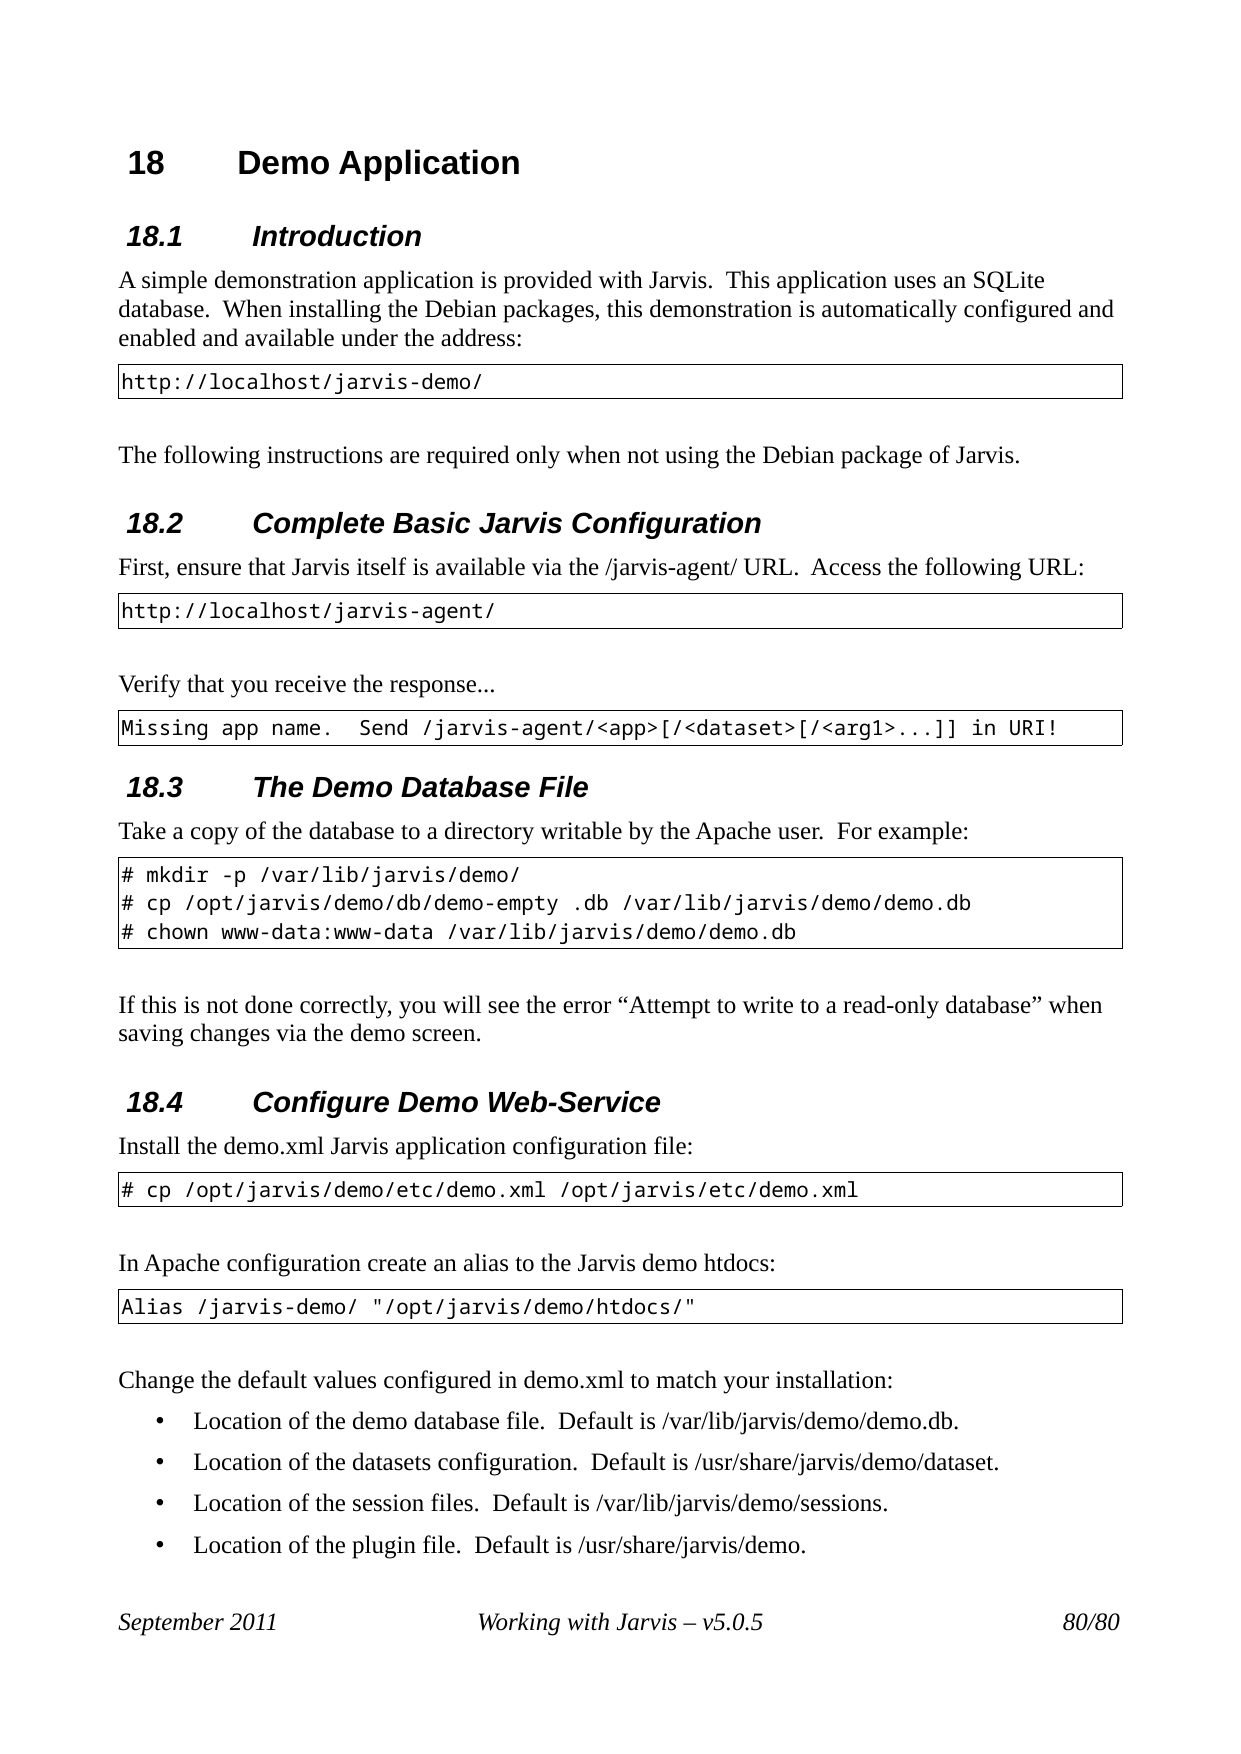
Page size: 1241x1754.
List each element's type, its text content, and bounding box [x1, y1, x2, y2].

text # chown www-data:www-data /var/lib/jarvis/demo/demo.db [119, 914, 1122, 948]
text http://localhost/jarvis-demo/ [119, 365, 1122, 398]
text # mkdir -p /var/lib/jarvis/demo/ [119, 858, 1122, 886]
text A simple demonstration application is provided with Jarvis. This application uses an SQLite database. When installing the Debian packages, this demonstration is automatically configured and enabled and available under the address: [118, 265, 1122, 352]
subtitle Demo Application [118, 143, 1122, 182]
list Location of the demo database file. Default is /var/lib/jarvis/demo/demo.db. [156, 1406, 1122, 1435]
text Take a copy of the database to a directory writable by the Apache user. For example: [118, 816, 1122, 844]
text First, ensure that Jarvis itself is available via the /jarvis-agent/ URL. Access the following URL: [118, 552, 1122, 581]
list Location of the datasets configuration. Default is /usr/share/jarvis/demo/dataset. [156, 1447, 1122, 1476]
text Install the demo.xml Jarvis application configuration file: [118, 1131, 1122, 1159]
list Location of the plugin file. Default is /usr/share/jarvis/demo. [156, 1530, 1122, 1558]
text http://localhost/jarvis-agent/ [119, 594, 1122, 628]
text Verify that you receive the response... [118, 669, 1122, 698]
text Change the default values configured in demo.xml to match your installation: [118, 1365, 1122, 1393]
subtitle Introduction [118, 219, 1122, 253]
list Location of the session files. Default is /var/lib/jarvis/demo/sessions. [156, 1488, 1122, 1517]
text The following instructions are required only when not using the Debian package of Jarvis. [118, 440, 1122, 468]
text Alias /jarvis-demo/ "/opt/jarvis/demo/htdocs/" [119, 1290, 1122, 1323]
text In Apache configuration create an alias to the Jarvis demo htdocs: [118, 1248, 1122, 1276]
subtitle The Demo Database File [118, 770, 1122, 803]
subtitle Complete Basic Jarvis Configuration [118, 506, 1122, 539]
text If this is not done correctly, you will see the error “Attempt to write to a read-only database” when saving changes via the demo screen. [118, 990, 1122, 1047]
text # cp /opt/jarvis/demo/db/demo-empty .db /var/lib/jarvis/demo/demo.db [119, 886, 1122, 914]
subtitle Configure Demo Web-Service [118, 1085, 1122, 1118]
text # cp /opt/jarvis/demo/etc/demo.xml /opt/jarvis/etc/demo.xml [119, 1173, 1122, 1206]
text Missing app name. Send /jarvis-agent/<app>[/<dataset>[/<arg1>...]] in URI! [119, 711, 1122, 745]
